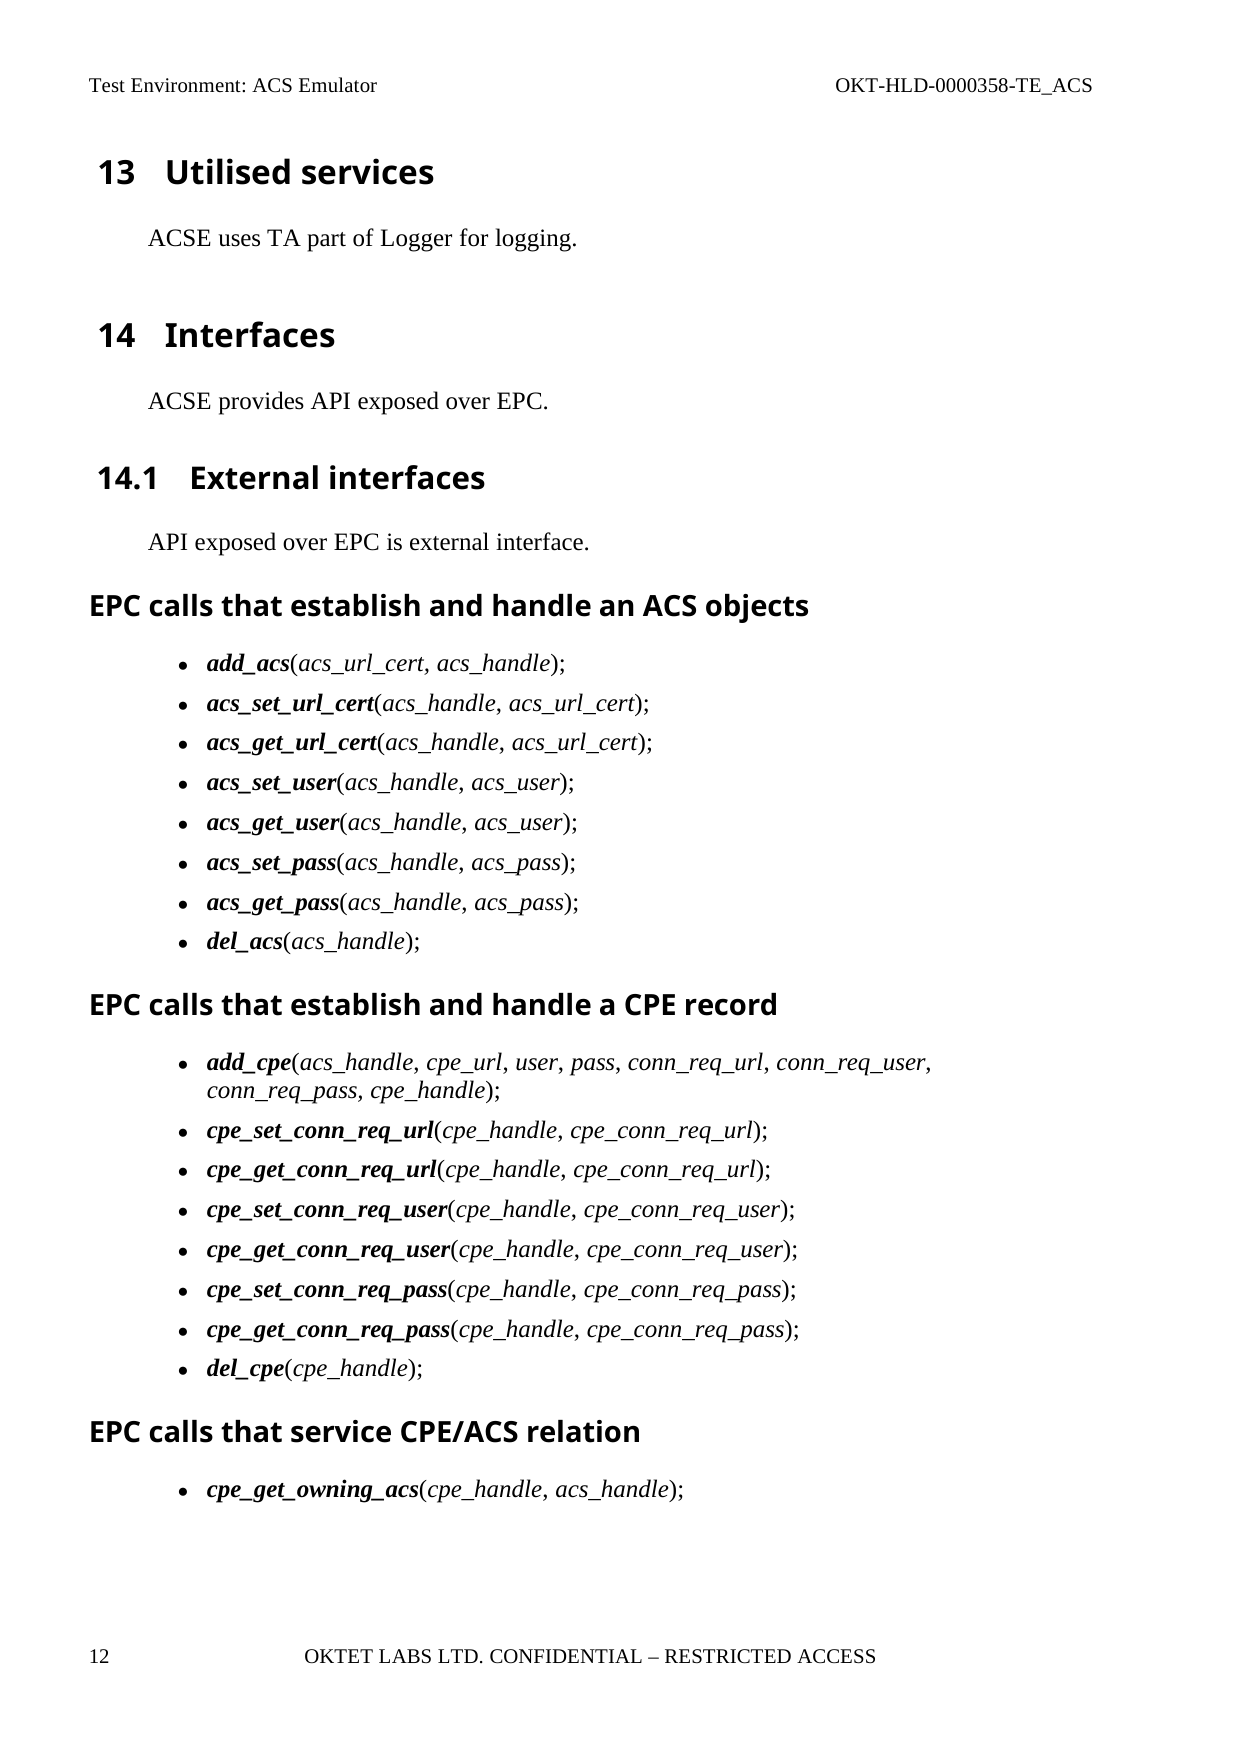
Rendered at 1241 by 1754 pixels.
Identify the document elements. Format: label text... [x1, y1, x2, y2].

list acs_set_pass(acs_handle, acs_pass); [177, 848, 1093, 876]
subtitle EPC calls that service CPE/ACS relation [88, 1412, 1093, 1451]
list acs_set_url_cert(acs_handle, acs_url_cert); [177, 688, 1093, 716]
list cpe_get_conn_req_pass(cpe_handle, cpe_conn_req_pass); [177, 1314, 1093, 1343]
list cpe_set_conn_req_pass(cpe_handle, cpe_conn_req_pass); [177, 1275, 1093, 1303]
list acs_get_user(acs_handle, acs_user); [177, 808, 1093, 836]
text API exposed over EPC is external interface. [148, 528, 1093, 556]
subtitle External interfaces [88, 456, 1093, 498]
list add_acs(acs_url_cert, acs_handle); [177, 649, 1093, 677]
list cpe_get_conn_req_url(cpe_handle, cpe_conn_req_url); [177, 1155, 1093, 1183]
list cpe_get_conn_req_user(cpe_handle, cpe_conn_req_user); [177, 1235, 1093, 1263]
list cpe_get_owning_acs(cpe_handle, acs_handle); [177, 1475, 1093, 1503]
text ACSE uses TA part of Logger for logging. [148, 224, 1093, 252]
subtitle Utilised services [88, 148, 1093, 194]
list acs_get_pass(acs_handle, acs_pass); [177, 887, 1093, 915]
list cpe_set_conn_req_url(cpe_handle, cpe_conn_req_url); [177, 1116, 1093, 1144]
list del_cpe(cpe_handle); [177, 1354, 1093, 1382]
list acs_get_url_cert(acs_handle, acs_url_cert); [177, 728, 1093, 756]
subtitle EPC calls that establish and handle an ACS objects [88, 586, 1093, 625]
subtitle EPC calls that establish and handle a CPE record [88, 985, 1093, 1024]
list acs_set_user(acs_handle, acs_user); [177, 768, 1093, 796]
text ACSE provides API exposed over EPC. [148, 387, 1093, 415]
subtitle Interfaces [88, 311, 1093, 357]
list cpe_set_conn_req_user(cpe_handle, cpe_conn_req_user); [177, 1195, 1093, 1223]
list add_cpe(acs_handle, cpe_url, user, pass, conn_req_url, conn_req_user, conn_req_pass, cpe_handle); [177, 1048, 1093, 1104]
list del_acs(acs_handle); [177, 927, 1093, 955]
